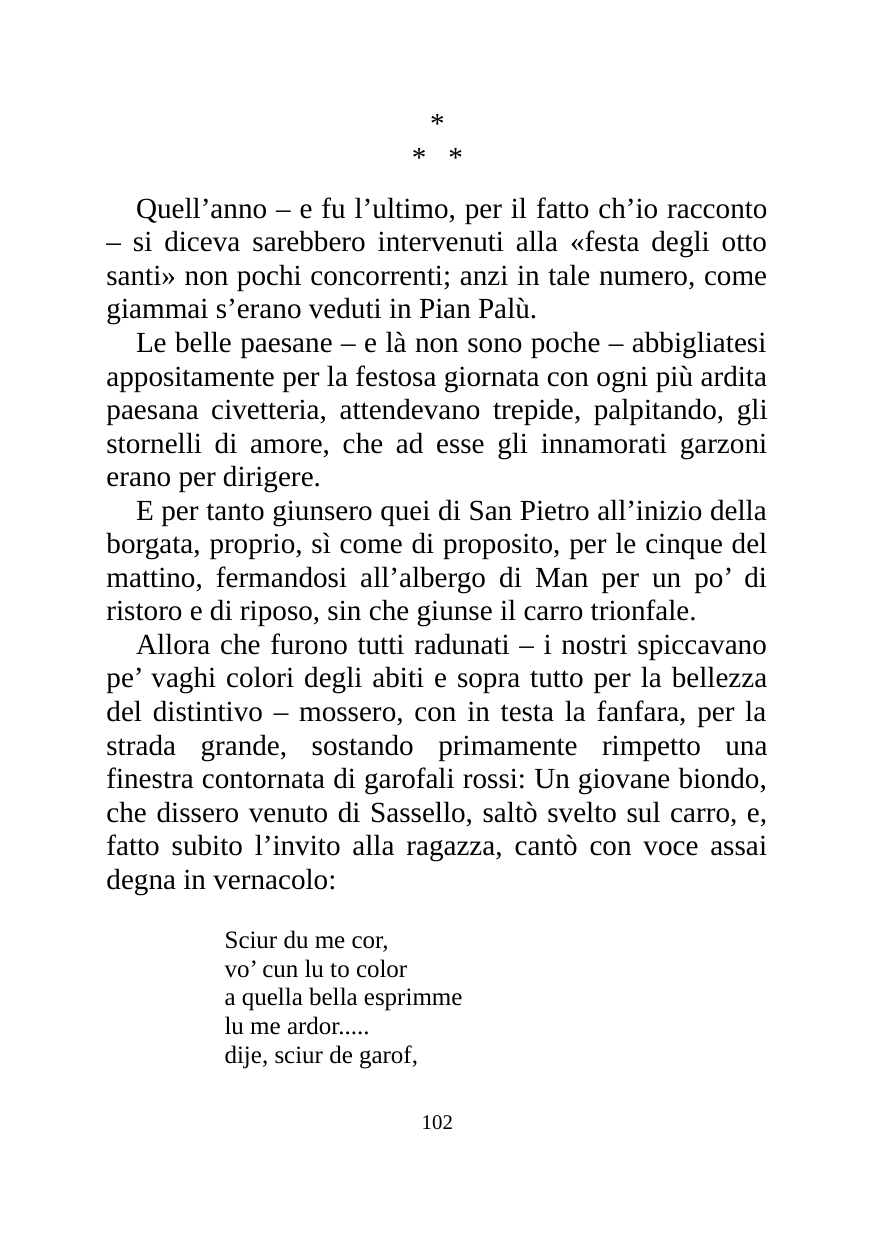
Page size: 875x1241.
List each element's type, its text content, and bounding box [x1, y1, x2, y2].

text E per tanto giunsero quei di San Pietro all’inizio della borgata, proprio, sì come di proposito, per le cinque del mattino, fermandosi all’albergo di Man per un po’ di ristoro e di riposo, sin che giunse il carro trionfale. [106, 493, 768, 627]
text Le belle paesane – e là non sono poche – abbigliatesi appositamente per la festosa giornata con ogni più ardita paesana civetteria, attendevano trepide, palpitando, gli stornelli di amore, che ad esse gli innamorati garzoni erano per dirigere. [106, 325, 768, 493]
text * * * [106, 106, 768, 173]
text Quell’anno – e fu l’ultimo, per il fatto ch’io racconto – si diceva sarebbero intervenuti alla «festa degli otto santi» non pochi concorrenti; anzi in tale numero, come giammai s’erano veduti in Pian Palù. [106, 191, 768, 325]
text Sciur du me cor, vo’ cun lu to color a quella bella esprimme lu me ardor..... dije, sciur de garof, [224, 925, 768, 1069]
text Allora che furono tutti radunati – i nostri spiccavano pe’ vaghi colori degli abiti e sopra tutto per la bellezza del distintivo – mossero, con in testa la fanfara, per la strada grande, sostando primamente rimpetto una finestra contornata di garofali rossi: Un giovane biondo, che dissero venuto di Sassello, saltò svelto sul carro, e, fatto subito l’invito alla ragazza, cantò con voce assai degna in vernacolo: [106, 627, 768, 895]
